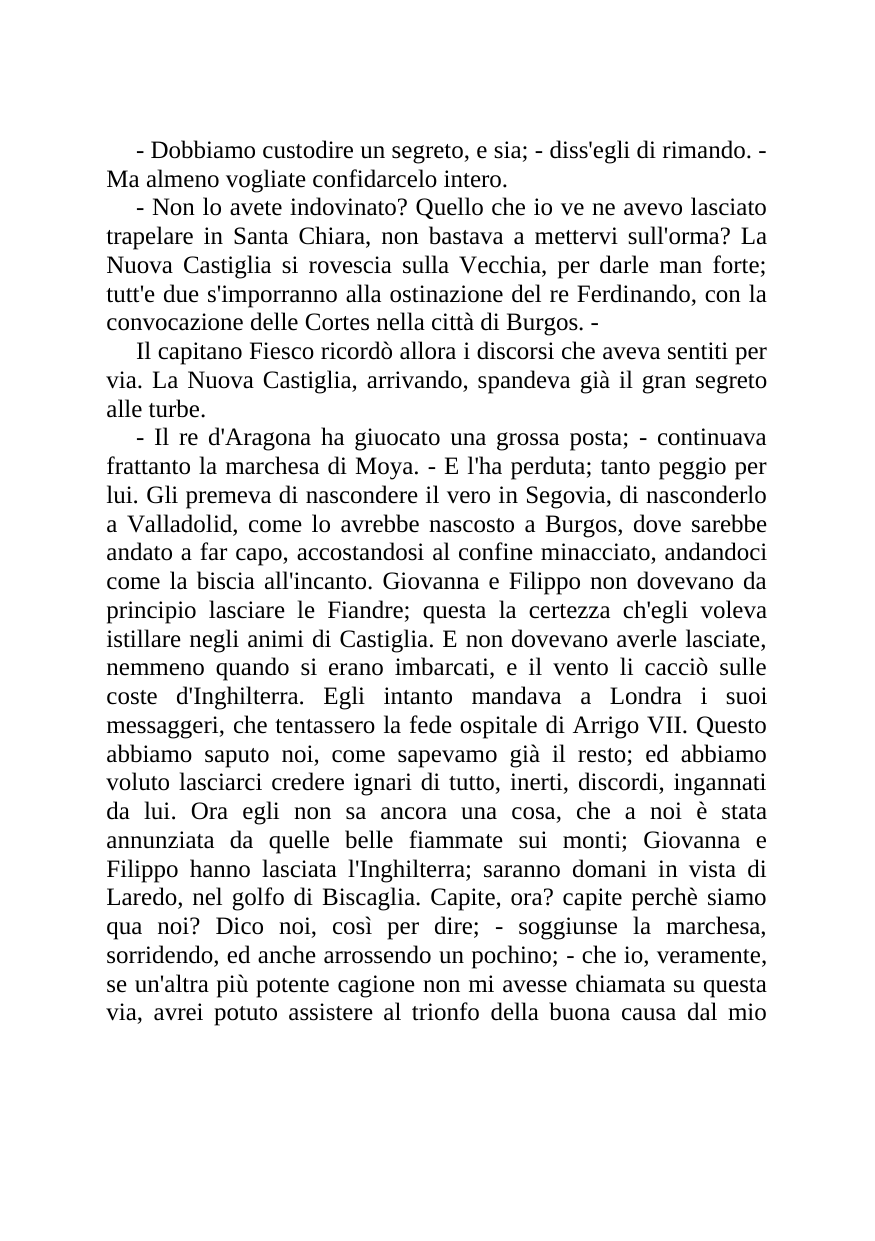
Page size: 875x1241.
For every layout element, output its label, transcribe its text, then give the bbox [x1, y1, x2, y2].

text - Dobbiamo custodire un segreto, e sia; - diss'egli di rimando. - Ma almeno vogliate confidarcelo intero. [106, 135, 768, 192]
text Il capitano Fiesco ricordò allora i discorsi che aveva sentiti per via. La Nuova Castiglia, arrivando, spandeva già il gran segreto alle turbe. [106, 336, 768, 422]
text - Non lo avete indovinato? Quello che io ve ne avevo lasciato trapelare in Santa Chiara, non bastava a mettervi sull'orma? La Nuova Castiglia si rovescia sulla Vecchia, per darle man forte; tutt'e due s'imporranno alla ostinazione del re Ferdinando, con la convocazione delle Cortes nella città di Burgos. - [106, 192, 768, 336]
text - Il re d'Aragona ha giuocato una grossa posta; - continuava frattanto la marchesa di Moya. - E l'ha perduta; tanto peggio per lui. Gli premeva di nascondere il vero in Segovia, di nasconderlo a Valladolid, come lo avrebbe nascosto a Burgos, dove sarebbe andato a far capo, accostandosi al confine minacciato, andandoci come la biscia all'incanto. Giovanna e Filippo non dovevano da principio lasciare le Fiandre; questa la certezza ch'egli voleva istillare negli animi di Castiglia. E non dovevano averle lasciate, nemmeno quando si erano imbarcati, e il vento li cacciò sulle coste d'Inghilterra. Egli intanto mandava a Londra i suoi messaggeri, che tentassero la fede ospitale di Arrigo VII. Questo abbiamo saputo noi, come sapevamo già il resto; ed abbiamo voluto lasciarci credere ignari di tutto, inerti, discordi, ingannati da lui. Ora egli non sa ancora una cosa, che a noi è stata annunziata da quelle belle fiammate sui monti; Giovanna e Filippo hanno lasciata l'Inghilterra; saranno domani in vista di Laredo, nel golfo di Biscaglia. Capite, ora? capite perchè siamo qua noi? Dico noi, così per dire; - soggiunse la marchesa, sorridendo, ed anche arrossendo un pochino; - che io, veramente, se un'altra più potente cagione non mi avesse chiamata su questa via, avrei potuto assistere al trionfo della buona causa dal mio [106, 422, 768, 1026]
